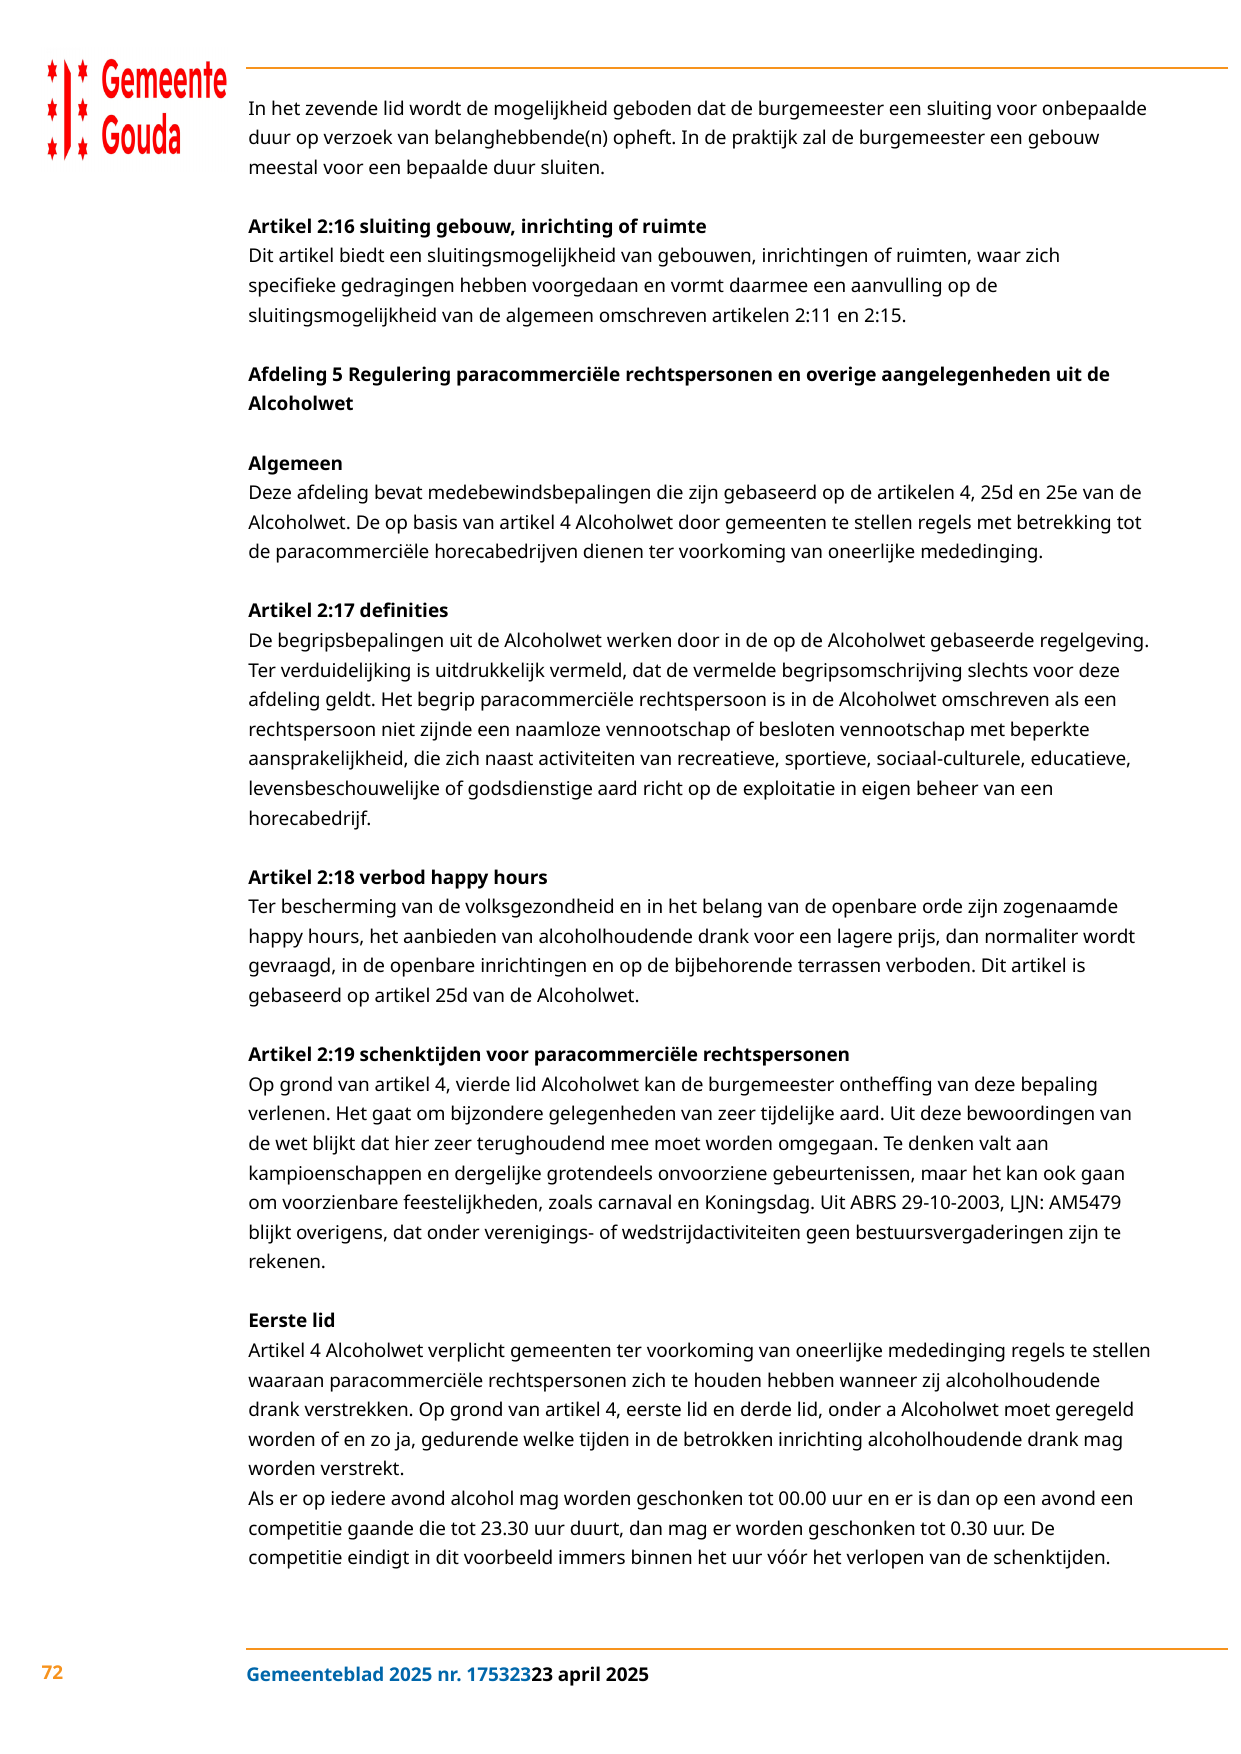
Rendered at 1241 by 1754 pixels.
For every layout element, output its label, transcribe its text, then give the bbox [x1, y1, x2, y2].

text Artikel 2:19 schenktijden voor paracommerciële rechtspersonen [248, 1041, 1152, 1067]
text In het zevende lid wordt de mogelijkheid geboden dat de burgemeester een sluiting voor onbepaalde duur op verzoek van belanghebbende(n) opheft. In de praktijk zal de burgemeester een gebouw meestal voor een bepaalde duur sluiten. [248, 95, 1152, 180]
text Deze afdeling bevat medebewindsbepalingen die zijn gebaseerd op de artikelen 4, 25d en 25e van de Alcoholwet. De op basis van artikel 4 Alcoholwet door gemeenten te stellen regels met betrekking tot de paracommerciële horecabedrijven dienen ter voorkoming van oneerlijke mededinging. [248, 479, 1152, 564]
text Afdeling 5 Regulering paracommerciële rechtspersonen en overige aangelegenheden uit de Alcoholwet [248, 361, 1152, 416]
text Artikel 4 Alcoholwet verplicht gemeenten ter voorkoming van oneerlijke mededinging regels te stellen waaraan paracommerciële rechtspersonen zich te houden hebben wanneer zij alcoholhoudende drank verstrekken. Op grond van artikel 4, eerste lid en derde lid, onder a Alcoholwet moet geregeld worden of en zo ja, gedurende welke tijden in de betrokken inrichting alcoholhoudende drank mag worden verstrekt. [248, 1337, 1152, 1481]
text De begripsbepalingen uit de Alcoholwet werken door in de op de Alcoholwet gebaseerde regelgeving. Ter verduidelijking is uitdrukkelijk vermeld, dat de vermelde begripsomschrijving slechts voor deze afdeling geldt. Het begrip paracommerciële rechtspersoon is in de Alcoholwet omschreven als een rechtspersoon niet zijnde een naamloze vennootschap of besloten vennootschap met beperkte aansprakelijkheid, die zich naast activiteiten van recreatieve, sportieve, sociaal-culturele, educatieve, levensbeschouwelijke of godsdienstige aard richt op de exploitatie in eigen beheer van een horecabedrijf. [248, 627, 1152, 831]
picture [41, 47, 231, 172]
text Eerste lid [248, 1308, 1152, 1333]
text Artikel 2:17 definities [248, 598, 1152, 623]
text Artikel 2:18 verbod happy hours [248, 864, 1152, 890]
text Ter bescherming van de volksgezondheid en in het belang van de openbare orde zijn zogenaamde happy hours, het aanbieden van alcoholhoudende drank voor een lagere prijs, dan normaliter wordt gevraagd, in de openbare inrichtingen en op de bijbehorende terrassen verboden. Dit artikel is gebaseerd op artikel 25d van de Alcoholwet. [248, 893, 1152, 1008]
text Artikel 2:16 sluiting gebouw, inrichting of ruimte [248, 213, 1152, 239]
text Algemeen [248, 450, 1152, 476]
text Dit artikel biedt een sluitingsmogelijkheid van gebouwen, inrichtingen of ruimten, waar zich specifieke gedragingen hebben voorgedaan en vormt daarmee een aanvulling op de sluitingsmogelijkheid van de algemeen omschreven artikelen 2:11 en 2:15. [248, 243, 1152, 328]
text Als er op iedere avond alcohol mag worden geschonken tot 00.00 uur en er is dan op een avond een competitie gaande die tot 23.30 uur duurt, dan mag er worden geschonken tot 0.30 uur. De competitie eindigt in dit voorbeeld immers binnen het uur vóór het verlopen van de schenktijden. [248, 1485, 1152, 1570]
text Op grond van artikel 4, vierde lid Alcoholwet kan de burgemeester ontheffing van deze bepaling verlenen. Het gaat om bijzondere gelegenheden van zeer tijdelijke aard. Uit deze bewoordingen van de wet blijkt dat hier zeer terughoudend mee moet worden omgegaan. Te denken valt aan kampioenschappen en dergelijke grotendeels onvoorziene gebeurtenissen, maar het kan ook gaan om voorzienbare feestelijkheden, zoals carnaval en Koningsdag. Uit ABRS 29-10-2003, LJN: AM5479 blijkt overigens, dat onder verenigings- of wedstrijdactiviteiten geen bestuursvergaderingen zijn te rekenen. [248, 1071, 1152, 1274]
